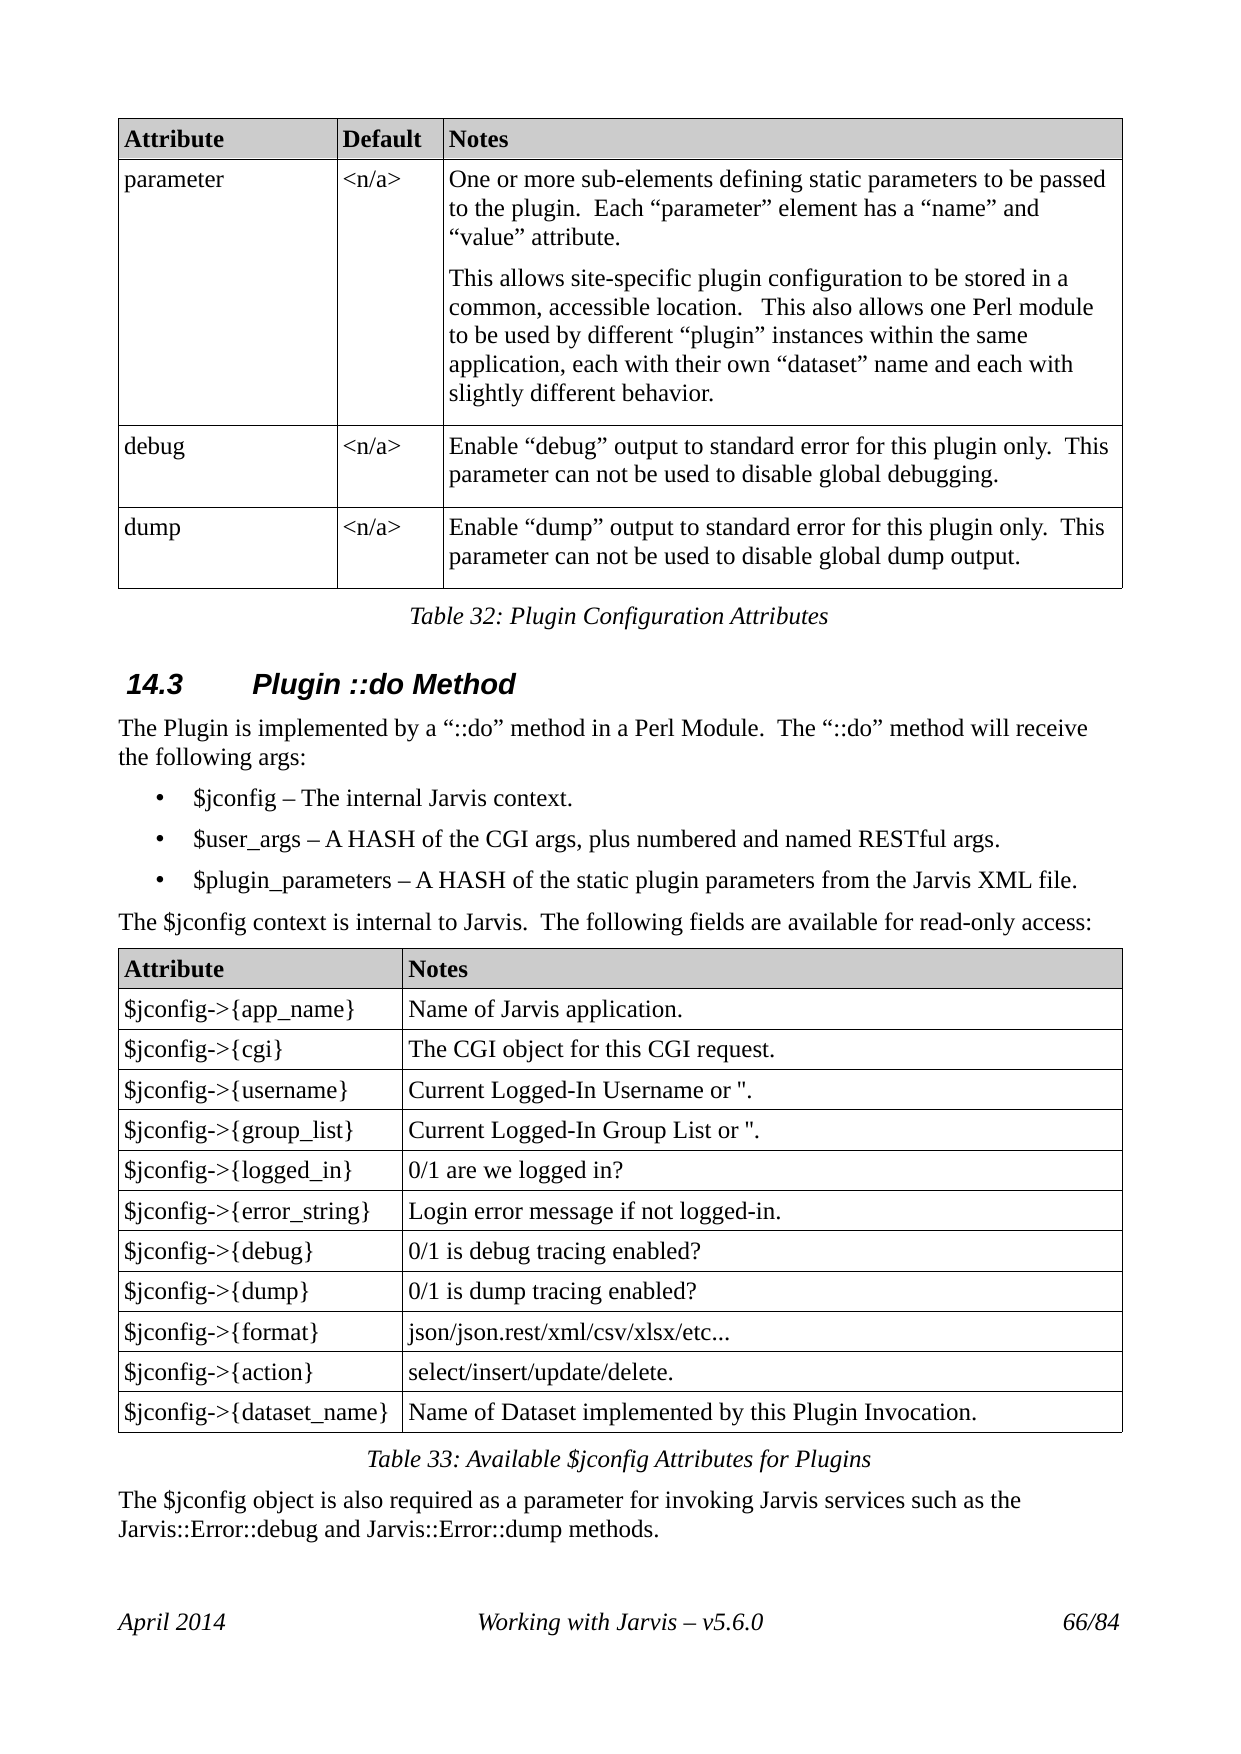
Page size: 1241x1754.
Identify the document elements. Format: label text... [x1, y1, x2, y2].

table_header Default [338, 119, 443, 158]
table_cell 0/1 is debug tracing enabled? [403, 1231, 1122, 1271]
table_cell 0/1 are we logged in? [403, 1151, 1122, 1190]
table_cell select/insert/update/delete. [403, 1352, 1122, 1391]
table_cell Enable “debug” output to standard error for this plugin only. This parameter can not be used to disable global debugging. [444, 426, 1122, 507]
table_cell $jconfig->{username} [119, 1070, 402, 1109]
table_header Notes [403, 949, 1122, 988]
text Table 33: Available $jconfig Attributes for Plugins [118, 1444, 1122, 1473]
table_cell 0/1 is dump tracing enabled? [403, 1272, 1122, 1311]
table_cell $jconfig->{group_list} [119, 1110, 402, 1149]
table_cell $jconfig->{dump} [119, 1272, 402, 1311]
table_header Notes [444, 119, 1122, 158]
list $plugin_parameters – A HASH of the static plugin parameters from the Jarvis XML file. [156, 866, 1122, 894]
table_cell $jconfig->{app_name} [119, 989, 402, 1029]
text Table 32: Plugin Configuration Attributes [118, 601, 1122, 629]
table_cell json/json.rest/xml/csv/xlsx/etc... [403, 1312, 1122, 1351]
table_header Attribute [119, 119, 337, 158]
table_cell Current Logged-In Group List or ''. [403, 1110, 1122, 1149]
table_cell Login error message if not logged-in. [403, 1191, 1122, 1230]
list $user_args – A HASH of the CGI args, plus numbered and named RESTful args. [156, 824, 1122, 853]
table_cell <n/a> [338, 160, 443, 425]
table_cell dump [119, 508, 337, 588]
table_cell $jconfig->{debug} [119, 1231, 402, 1271]
list $jconfig – The internal Jarvis context. [156, 783, 1122, 812]
table_cell Enable “dump” output to standard error for this plugin only. This parameter can not be used to disable global dump output. [444, 508, 1122, 588]
table_cell $jconfig->{format} [119, 1312, 402, 1351]
table_cell $jconfig->{cgi} [119, 1030, 402, 1069]
table_cell <n/a> [338, 508, 443, 588]
table_cell Name of Dataset implemented by this Plugin Invocation. [403, 1392, 1122, 1432]
subtitle Plugin ::do Method [118, 667, 1122, 701]
table_cell $jconfig->{action} [119, 1352, 402, 1391]
table_cell $jconfig->{logged_in} [119, 1151, 402, 1190]
table_cell Current Logged-In Username or ''. [403, 1070, 1122, 1109]
text The $jconfig object is also required as a parameter for invoking Jarvis services such as the Jarvis::Error::debug and Jarvis::Error::dump methods. [118, 1486, 1122, 1543]
text The $jconfig context is internal to Jarvis. The following fields are available for read-only access: [118, 907, 1122, 936]
table_cell The CGI object for this CGI request. [403, 1030, 1122, 1069]
table_cell $jconfig->{dataset_name} [119, 1392, 402, 1432]
table_cell One or more sub-elements defining static parameters to be passed to the plugin. Each “parameter” element has a “name” and “value” attribute. This allows site-specific plugin configuration to be stored in a common, accessible location. This also allows one Perl module to be used by different “plugin” instances within the same application, each with their own “dataset” name and each with slightly different behavior. [444, 160, 1122, 425]
table_cell <n/a> [338, 426, 443, 507]
text The Plugin is implemented by a “::do” method in a Perl Module. The “::do” method will receive the following args: [118, 713, 1122, 771]
table_cell debug [119, 426, 337, 507]
table_header Attribute [119, 949, 402, 988]
table_cell Name of Jarvis application. [403, 989, 1122, 1029]
table_cell $jconfig->{error_string} [119, 1191, 402, 1230]
table_cell parameter [119, 160, 337, 425]
